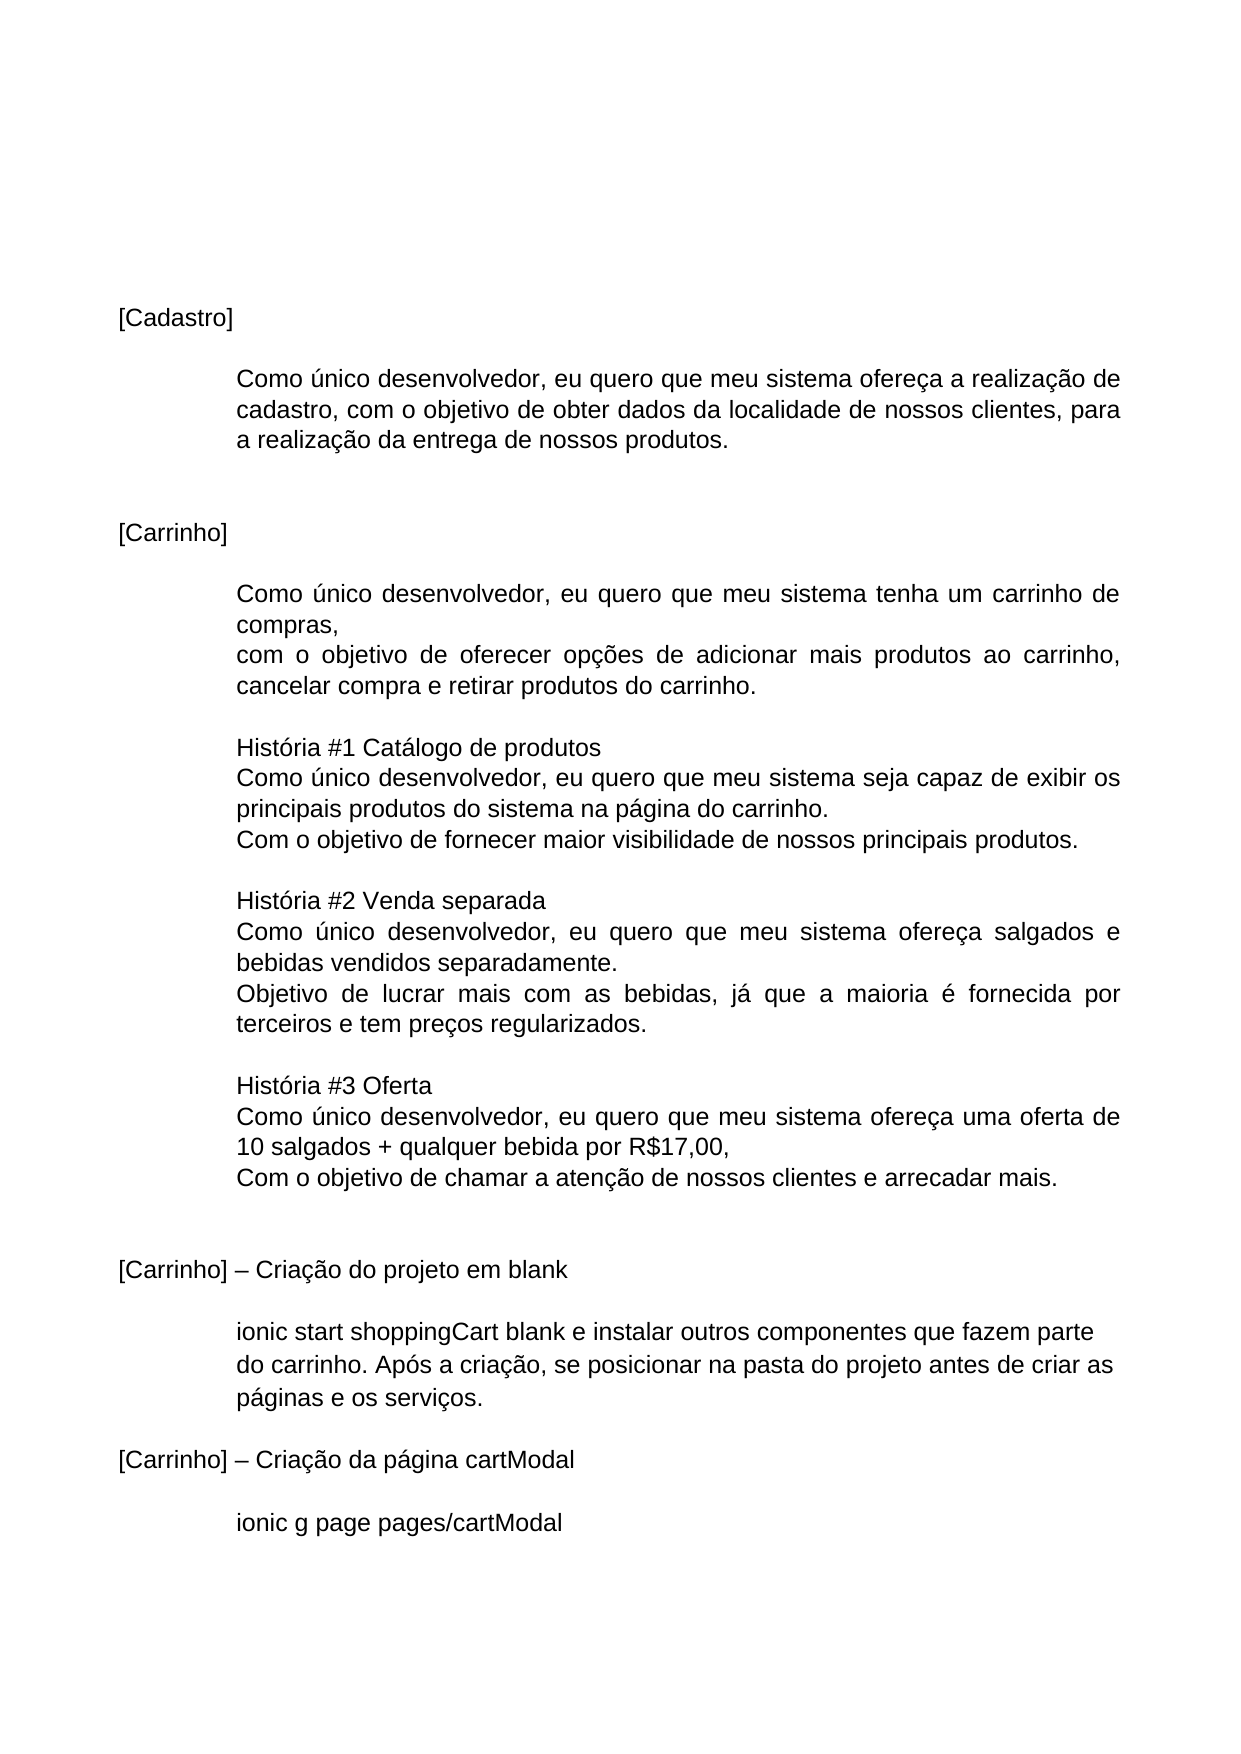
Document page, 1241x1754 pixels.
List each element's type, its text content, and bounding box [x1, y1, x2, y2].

text Objetivo de lucrar mais com as bebidas, já que a maioria é fornecida por terceiros e tem preços regularizados. [236, 978, 1122, 1038]
text Como único desenvolvedor, eu quero que meu sistema tenha um carrinho de compras, [236, 579, 1122, 638]
text Como único desenvolvedor, eu quero que meu sistema ofereça uma oferta de 10 salgados + qualquer bebida por R$17,00, [236, 1101, 1122, 1161]
text [Cadastro] [118, 302, 1122, 331]
text com o objetivo de oferecer opções de adicionar mais produtos ao carrinho, cancelar compra e retirar produtos do carrinho. [236, 641, 1122, 700]
text Como único desenvolvedor, eu quero que meu sistema ofereça a realização de cadastro, com o objetivo de obter dados da localidade de nossos clientes, para a realização da entrega de nossos produtos. [236, 364, 1122, 454]
text História #1 Catálogo de produtos [236, 733, 1122, 761]
text Como único desenvolvedor, eu quero que meu sistema seja capaz de exibir os principais produtos do sistema na página do carrinho. [236, 763, 1122, 823]
text Com o objetivo de fornecer maior visibilidade de nossos principais produtos. [236, 825, 1122, 854]
text História #3 Oferta [236, 1071, 1122, 1099]
text [Carrinho] – Criação do projeto em blank [118, 1255, 1122, 1284]
text História #2 Venda separada [236, 886, 1122, 915]
text [Carrinho] – Criação da página cartModal [118, 1445, 1122, 1474]
text Com o objetivo de chamar a atenção de nossos clientes e arrecadar mais. [236, 1163, 1122, 1192]
text ionic start shoppingCart blank e instalar outros componentes que fazem parte do carrinho. Após a criação, se posicionar na pasta do projeto antes de criar as páginas e os serviços. [236, 1317, 1122, 1411]
text ionic g page pages/cartModal [236, 1508, 1122, 1536]
text Como único desenvolvedor, eu quero que meu sistema ofereça salgados e bebidas vendidos separadamente. [236, 917, 1122, 977]
text [Carrinho] [118, 518, 1122, 546]
